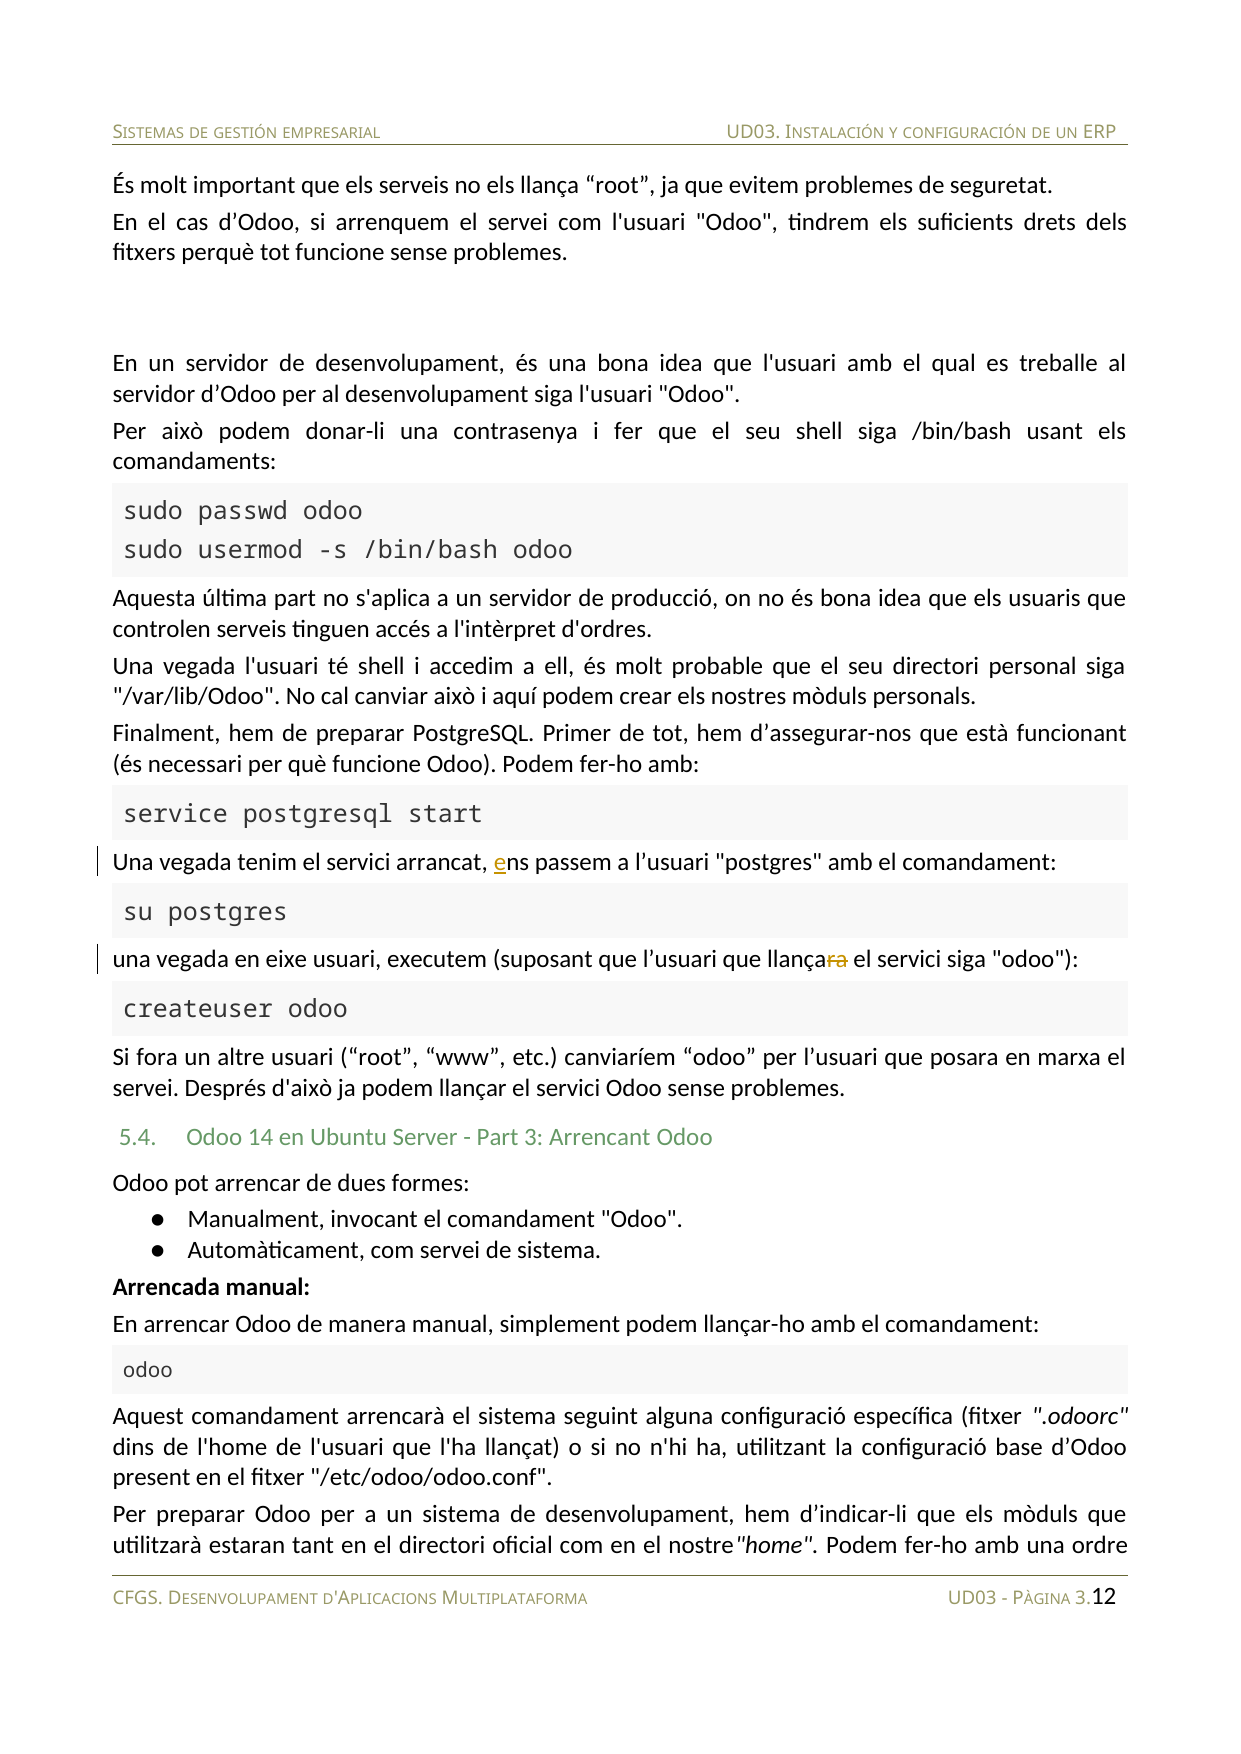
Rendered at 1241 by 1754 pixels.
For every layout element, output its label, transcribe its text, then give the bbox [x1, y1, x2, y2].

text En un servidor de desenvolupament, és una bona idea que l'usuari amb el qual es treballe al servidor d’Odoo per al desenvolupament siga l'usuari "Odoo". [112, 347, 1128, 408]
table_header odoo [112, 1345, 1128, 1394]
list Manualment, invocant el comandament "Odoo". [150, 1204, 1128, 1234]
table_header service postgresql start [112, 785, 1128, 840]
text Per això podem donar-li una contrasenya i fer que el seu shell siga /bin/bash usant els comandaments: [112, 415, 1128, 476]
text una vegada en eixe usuari, executem (suposant que l’usuari que llança el servici siga "odoo"): [112, 944, 1128, 974]
text Odoo pot arrencar de dues formes: [112, 1167, 1128, 1197]
text Arrencada manual: [112, 1271, 1128, 1302]
text Una vegada l'usuari té shell i accedim a ell, és molt probable que el seu directori personal siga "/var/lib/Odoo". No cal canviar això i aquí podem crear els nostres mòduls personals. [112, 650, 1128, 711]
text Per preparar Odoo per a un sistema de desenvolupament, hem d’indicar-li que els mòduls que utilitzarà estaran tant en el directori oficial com en el nostre"home". Podem fer-ho amb una ordre [112, 1498, 1128, 1559]
text És molt important que els serveis no els llança “root”, ja que evitem problemes de seguretat. [112, 169, 1128, 199]
table_header sudo passwd odoo sudo usermod -s /bin/bash odoo [112, 483, 1128, 577]
text Una vegada tenim el servici arrancat, ens passem a l’usuari "postgres" amb el comandament: [112, 846, 1128, 876]
text En el cas d’Odoo, si arrenquem el servei com l'usuari "Odoo", tindrem els suficients drets dels fitxers perquè tot funcione sense problemes. [112, 206, 1128, 267]
text Aquest comandament arrencarà el sistema seguint alguna configuració específica (fitxer ".odoorc" dins de l'home de l'usuari que l'ha llançat) o si no n'hi ha, utilitzant la configuració base d’Odoo present en el fitxer "/etc/odoo/odoo.conf". [112, 1400, 1128, 1492]
text En arrencar Odoo de manera manual, simplement podem llançar-ho amb el comandament: [112, 1308, 1128, 1339]
text Si fora un altre usuari (“root”, “www”, etc.) canviaríem “odoo” per l’usuari que posara en marxa el servei. Després d'això ja podem llançar el servici Odoo sense problemes. [112, 1041, 1128, 1102]
text Finalment, hem de preparar PostgreSQL. Primer de tot, hem d’assegurar-nos que està funcionant (és necessari per què funcione Odoo). Podem fer-ho amb: [112, 717, 1128, 778]
text Aquesta última part no s'aplica a un servidor de producció, on no és bona idea que els usuaris que controlen serveis tinguen accés a l'intèrpret d'ordres. [112, 582, 1128, 643]
list Automàticament, com servei de sistema. [150, 1234, 1128, 1265]
subtitle Odoo 14 en Ubuntu Server - Part 3: Arrencant Odoo [156, 1121, 1128, 1152]
table_header su postgres [112, 883, 1128, 938]
table_header createuser odoo [112, 981, 1128, 1036]
